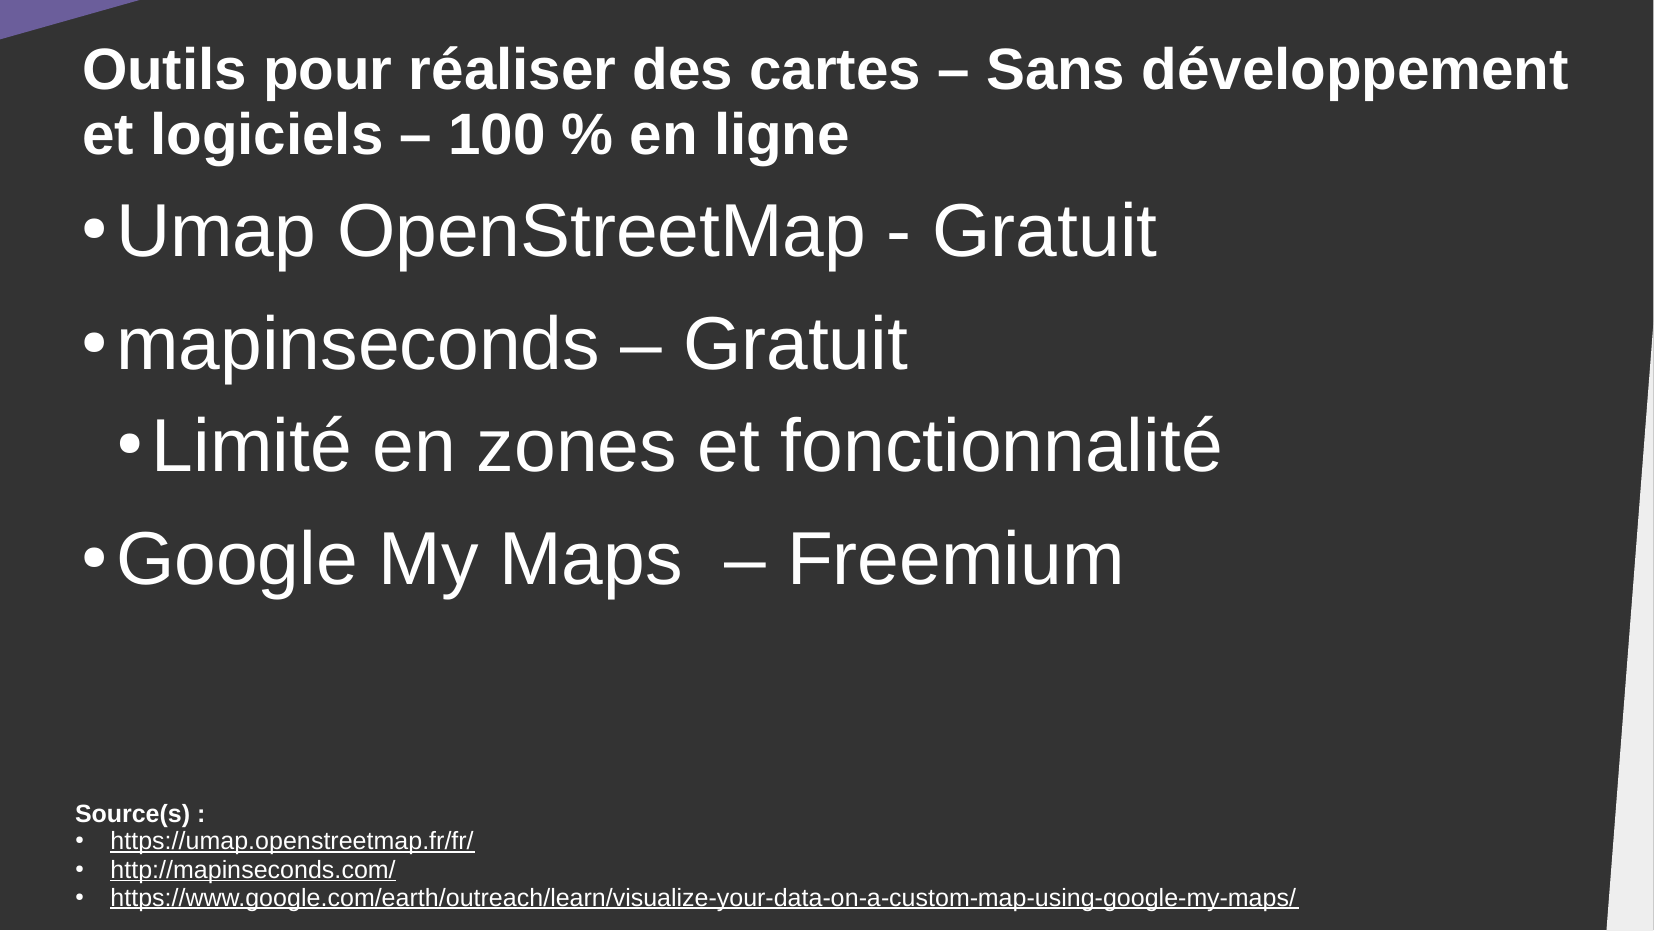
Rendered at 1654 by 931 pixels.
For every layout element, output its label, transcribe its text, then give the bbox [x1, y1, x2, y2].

text_box Source(s) : https://umap.openstreetmap.fr/fr/ http://mapinseconds.com/ https://www.google.com/earth/outreach/learn/visualize-your-data-on-a-custom-map-using-google-my-maps/ [60, 791, 1546, 919]
list Umap OpenStreetMap - Gratuit mapinseconds – Gratuit Limité en zones et fonctionnalité Google My Maps – Freemium [80, 188, 1560, 656]
text_box [0, 0, 140, 40]
text_box [1606, 315, 1654, 931]
title Outils pour réaliser des cartes – Sans développement et logiciels – 100 % en ligne [82, 37, 1619, 168]
